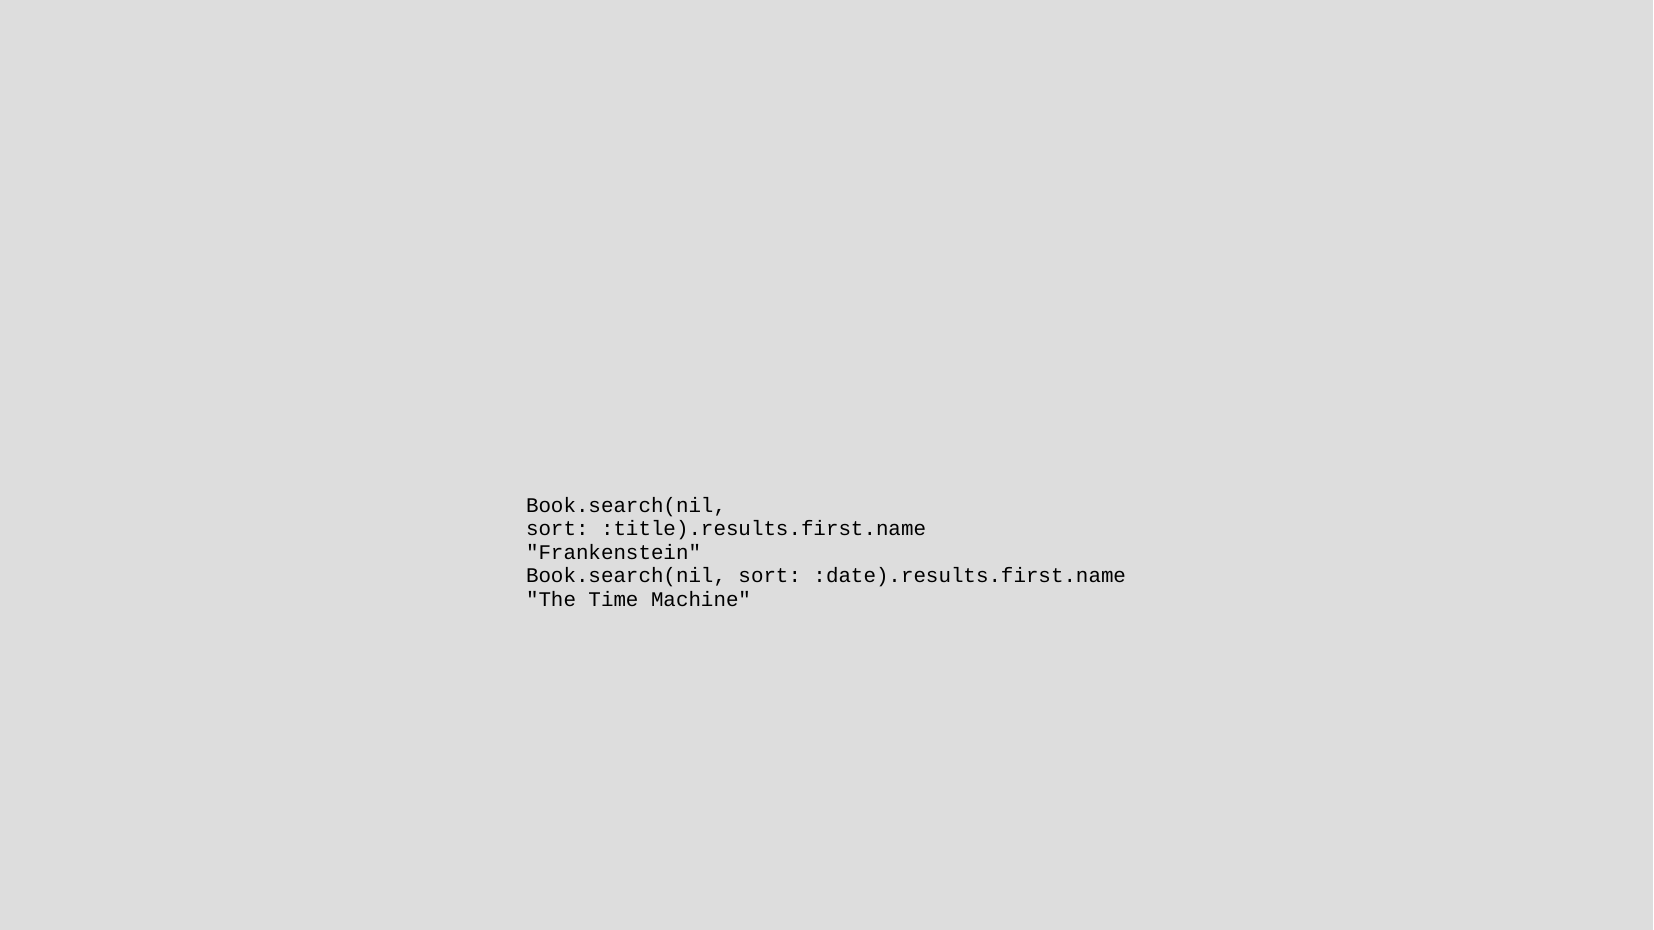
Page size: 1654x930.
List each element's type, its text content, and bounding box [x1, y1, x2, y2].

text_box Book.search(nil, sort: :title).results.first.name "Frankenstein" Book.search(nil, sort: :date).results.first.name "The Time Machine" [511, 487, 1154, 644]
